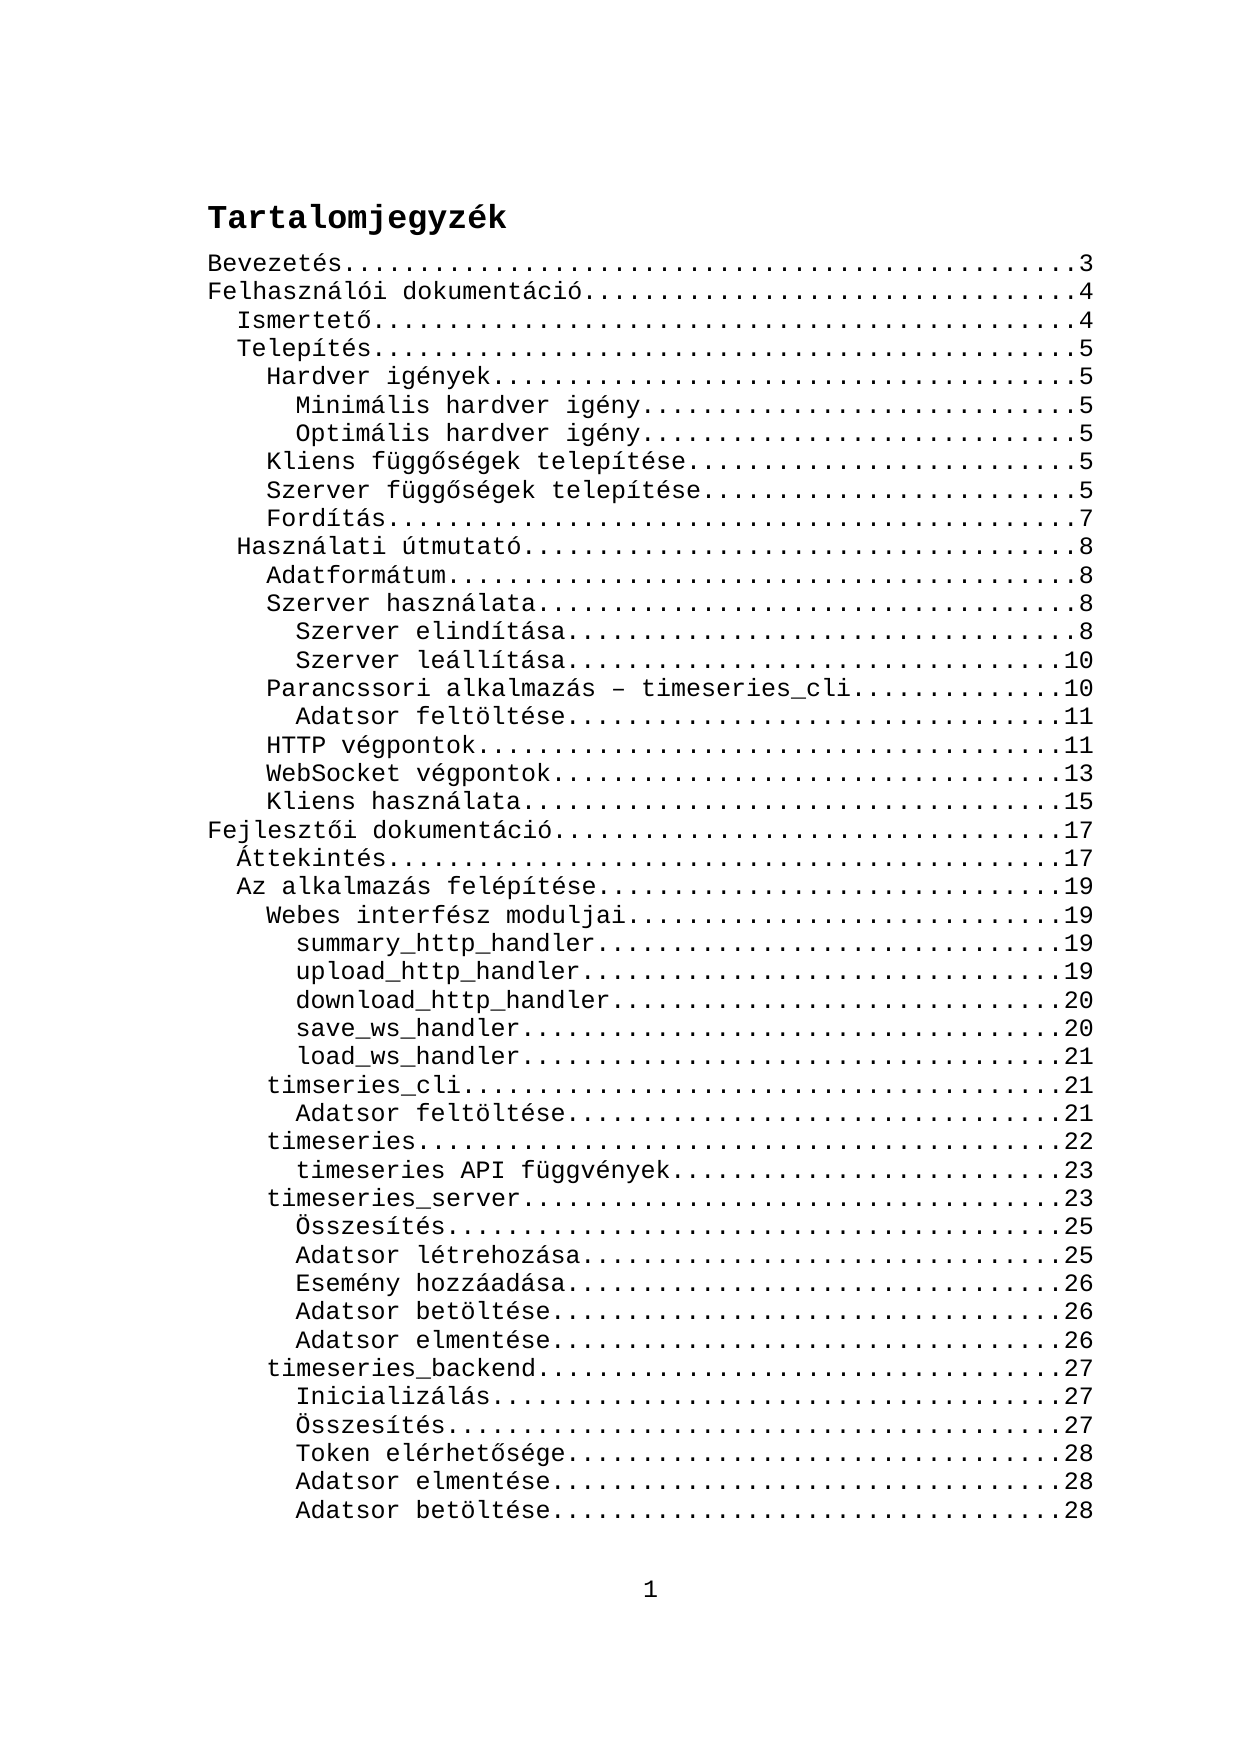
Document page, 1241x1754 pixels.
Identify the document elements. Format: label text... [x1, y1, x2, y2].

text Szerver használata 8 [266, 591, 1093, 619]
text timeseries_server 23 [266, 1186, 1093, 1214]
text Adatsor elmentése 28 [295, 1469, 1093, 1497]
text Szerver leállítása 10 [295, 647, 1093, 676]
text WebSocket végpontok 13 [266, 761, 1093, 789]
text Parancssori alkalmazás – timeseries_cli 10 [266, 676, 1093, 704]
text Használati útmutató 8 [236, 534, 1093, 562]
text Esemény hozzáadása 26 [295, 1271, 1093, 1299]
text Telepítés 5 [236, 336, 1093, 364]
text Fordítás 7 [266, 506, 1093, 534]
text Kliens használata 15 [266, 789, 1093, 817]
text timeseries_backend 27 [266, 1356, 1093, 1384]
text download_http_handler 20 [295, 987, 1093, 1016]
text Optimális hardver igény 5 [295, 421, 1093, 449]
text Token elérhetősége 28 [295, 1441, 1093, 1469]
text Kliens függőségek telepítése 5 [266, 449, 1093, 477]
text HTTP végpontok 11 [266, 732, 1093, 761]
subtitle Tartalomjegyzék [207, 200, 1093, 238]
text timeseries 22 [266, 1129, 1093, 1157]
text Webes interfész moduljai 19 [266, 902, 1093, 931]
text Hardver igények 5 [266, 364, 1093, 392]
text Szerver elindítása 8 [295, 619, 1093, 647]
text Fejlesztői dokumentáció 17 [207, 817, 1093, 846]
text Adatsor betöltése 28 [295, 1497, 1093, 1526]
text timeseries API függvények 23 [295, 1157, 1093, 1186]
text Bevezetés 3 [207, 251, 1093, 279]
text Minimális hardver igény 5 [295, 392, 1093, 421]
text Az alkalmazás felépítése 19 [236, 874, 1093, 902]
text Felhasználói dokumentáció 4 [207, 279, 1093, 307]
text load_ws_handler 21 [295, 1044, 1093, 1072]
text Áttekintés 17 [236, 846, 1093, 874]
text save_ws_handler 20 [295, 1016, 1093, 1044]
text upload_http_handler 19 [295, 959, 1093, 987]
text summary_http_handler 19 [295, 931, 1093, 959]
text Adatsor betöltése 26 [295, 1299, 1093, 1327]
text Ismertető 4 [236, 307, 1093, 336]
text Adatsor feltöltése 21 [295, 1101, 1093, 1129]
text Adatformátum 8 [266, 562, 1093, 591]
text Szerver függőségek telepítése 5 [266, 477, 1093, 506]
text timseries_cli 21 [266, 1072, 1093, 1101]
text Adatsor feltöltése 11 [295, 704, 1093, 732]
text Adatsor létrehozása 25 [295, 1242, 1093, 1271]
text Összesítés 27 [295, 1412, 1093, 1441]
text Inicializálás 27 [295, 1384, 1093, 1412]
text Összesítés 25 [295, 1214, 1093, 1242]
text Adatsor elmentése 26 [295, 1327, 1093, 1356]
